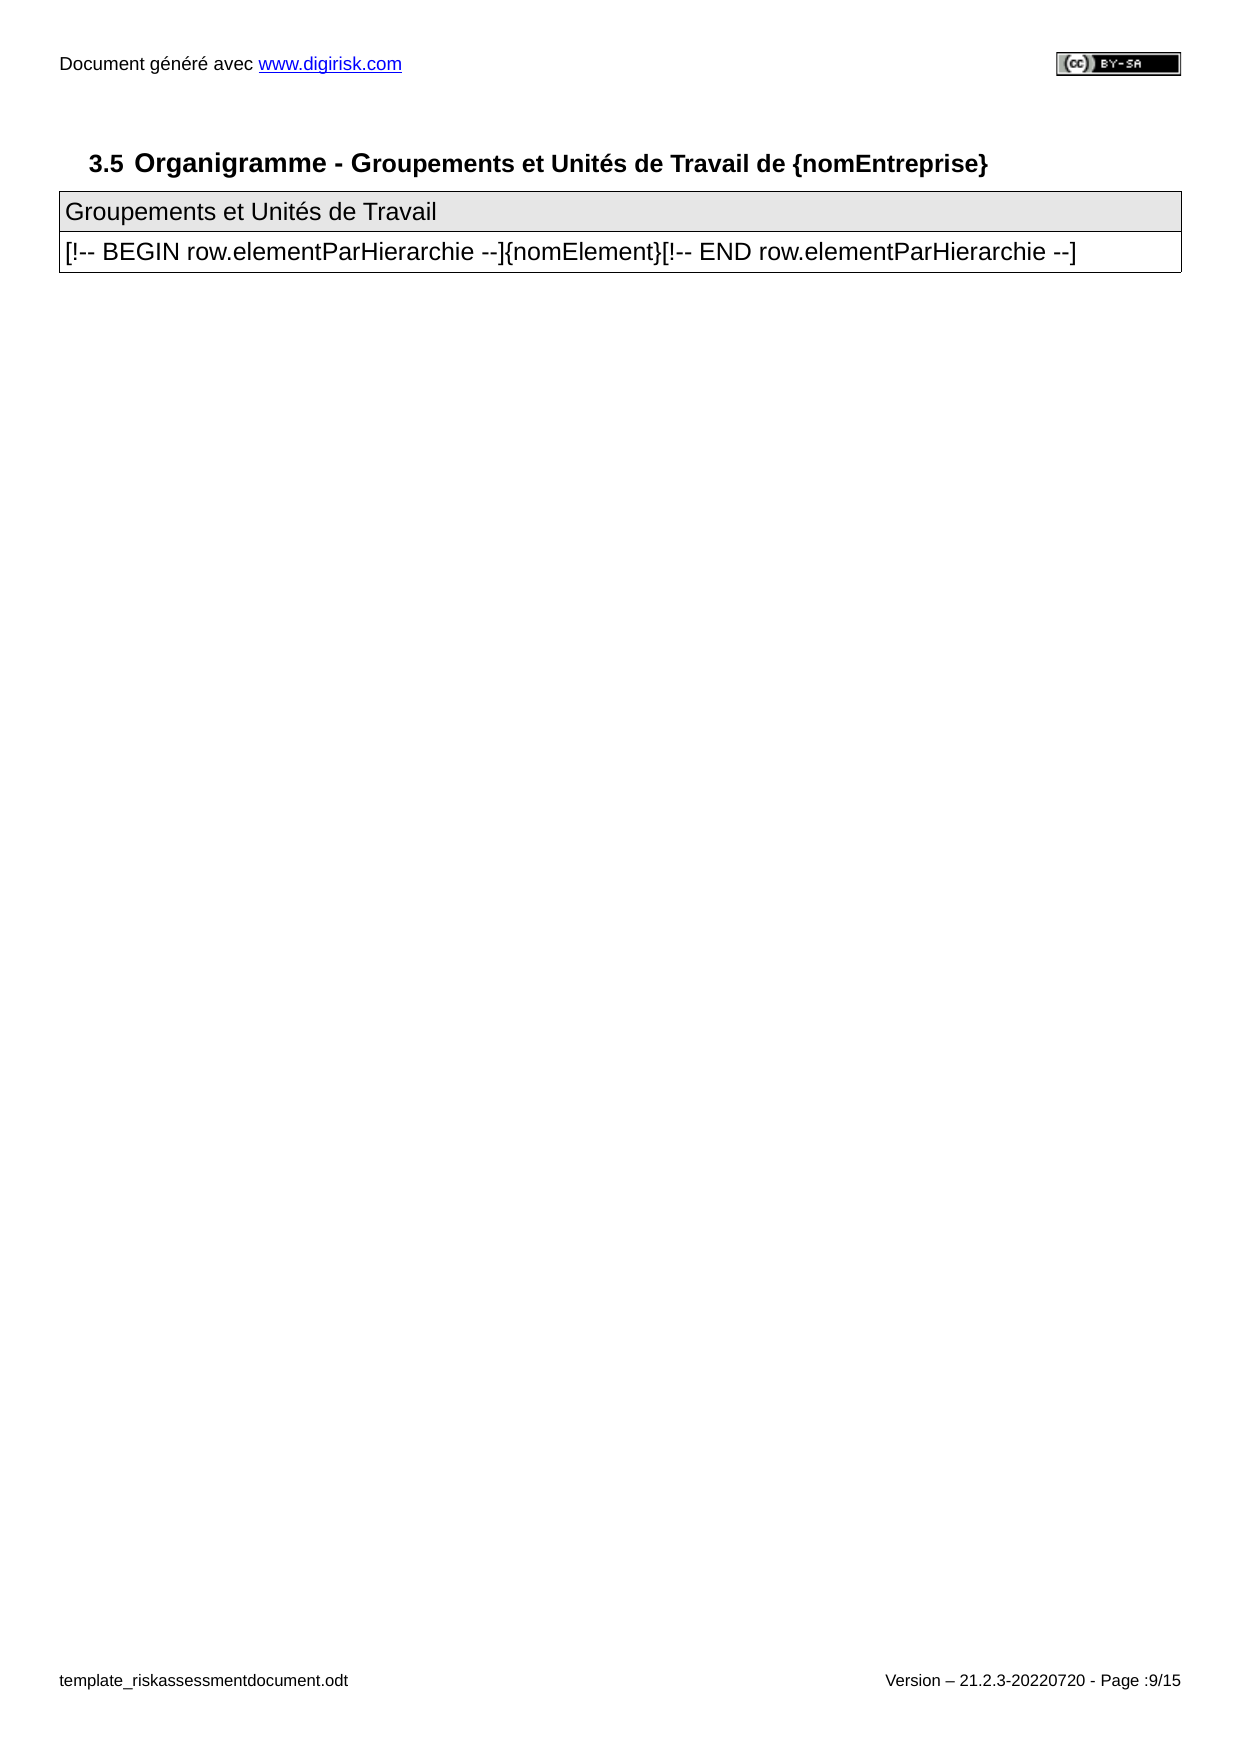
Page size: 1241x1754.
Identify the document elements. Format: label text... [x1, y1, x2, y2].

table_header Groupements et Unités de Travail [60, 192, 1181, 231]
table_cell [!-- BEGIN row.elementParHierarchie --]{nomElement}[!-- END row.elementParHierarchie --] [60, 232, 1181, 272]
subtitle Organigramme - Groupements et Unités de Travail de {nomEntreprise} [89, 147, 1181, 178]
picture [1056, 52, 1182, 76]
